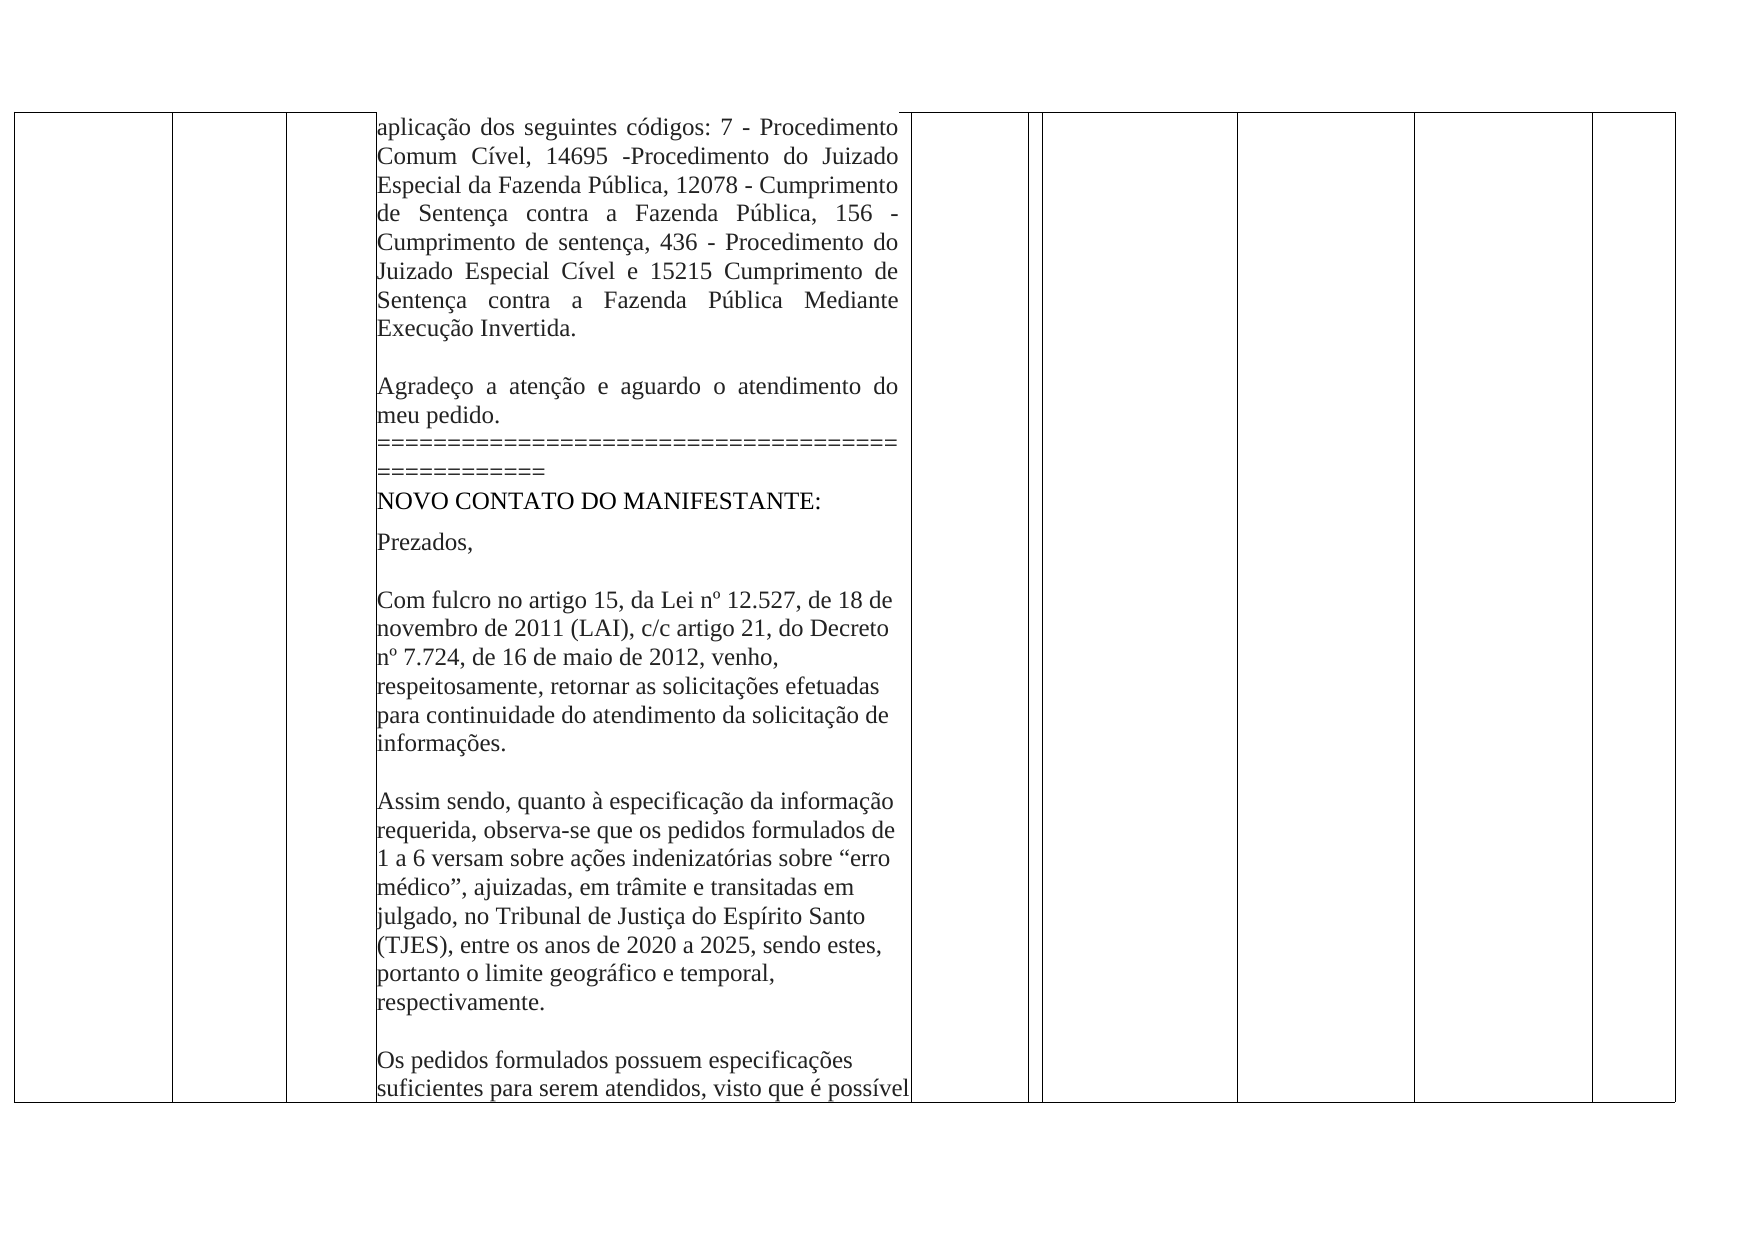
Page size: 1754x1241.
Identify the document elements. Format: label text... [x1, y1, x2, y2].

table_cell [1029, 113, 1042, 1102]
table_cell [173, 113, 286, 1102]
table_cell aplicação dos seguintes códigos: 7 - Procedimento Comum Cível, 14695 -Procedimento do Juizado Especial da Fazenda Pública, 12078 - Cumprimento de Sentença contra a Fazenda Pública, 156 - Cumprimento de sentença, 436 - Procedimento do Juizado Especial Cível e 15215 Cumprimento de Sentença contra a Fazenda Pública Mediante Execução Invertida. Agradeço a atenção e aguardo o atendimento do meu pedido. ================================================= NOVO CONTATO DO MANIFESTANTE: Prezados, Com fulcro no artigo 15, da Lei nº 12.527, de 18 de novembro de 2011 (LAI), c/c artigo 21, do Decreto nº 7.724, de 16 de maio de 2012, venho, respeitosamente, retornar as solicitações efetuadas para continuidade do atendimento da solicitação de informações. Assim sendo, quanto à especificação da informação requerida, observa-se que os pedidos formulados de 1 a 6 versam sobre ações indenizatórias sobre “erro médico”, ajuizadas, em trâmite e transitadas em julgado, no Tribunal de Justiça do Espírito Santo (TJES), entre os anos de 2020 a 2025, sendo estes, portanto o limite geográfico e temporal, respectivamente. Os pedidos formulados possuem especificações suficientes para serem atendidos, visto que é possível [377, 113, 911, 1102]
table_cell [1593, 113, 1675, 1102]
table_cell [1043, 113, 1237, 1102]
table_cell [287, 113, 376, 1102]
table_cell [15, 113, 172, 1102]
table_cell [1238, 113, 1414, 1102]
table_cell [912, 113, 1028, 1102]
table_cell [1676, 112, 1745, 1102]
table_cell [1415, 113, 1592, 1102]
